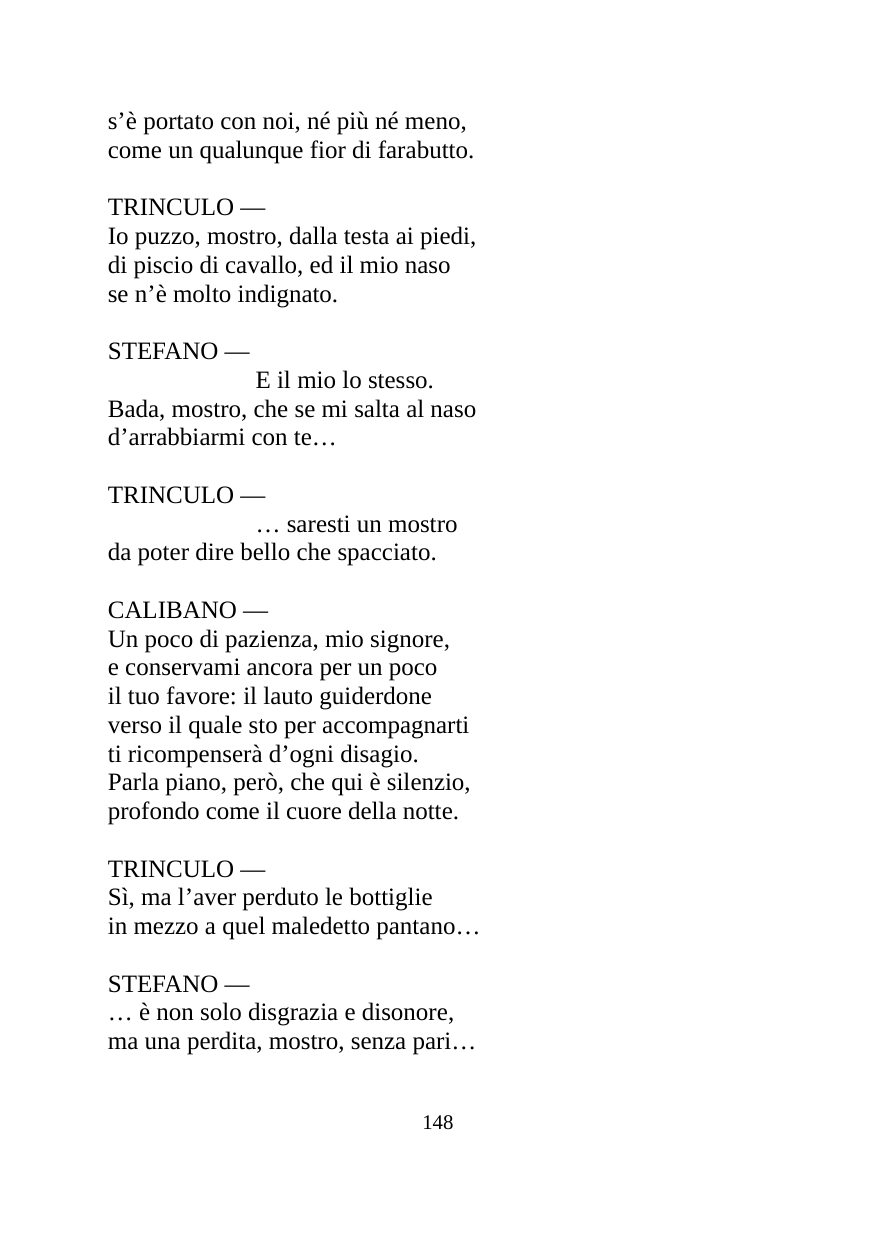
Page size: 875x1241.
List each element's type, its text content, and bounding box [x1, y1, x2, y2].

text TRINCULO — [108, 854, 768, 882]
text di piscio di cavallo, ed il mio naso [108, 250, 768, 279]
text ti ricompenserà d’ogni disagio. [108, 739, 768, 767]
text da poter dire bello che spacciato. [108, 537, 768, 566]
text Parla piano, però, che qui è silenzio, [108, 767, 768, 796]
text il tuo favore: il lauto guiderdone [108, 681, 768, 710]
text … saresti un mostro [108, 509, 768, 537]
text TRINCULO — [108, 192, 768, 221]
text TRINCULO — [108, 480, 768, 509]
text s’è portato con noi, né più né meno, [108, 106, 768, 135]
text in mezzo a quel maledetto pantano… [108, 911, 768, 940]
text STEFANO — [108, 969, 768, 997]
text verso il quale sto per accompagnarti [108, 710, 768, 739]
text Io puzzo, mostro, dalla testa ai piedi, [108, 221, 768, 250]
text se n’è molto indignato. [108, 279, 768, 307]
text E il mio lo stesso. [108, 365, 768, 394]
text d’arrabbiarmi con te… [108, 422, 768, 451]
text … è non solo disgrazia e disonore, [108, 997, 768, 1026]
text profondo come il cuore della notte. [108, 796, 768, 825]
text STEFANO — [108, 336, 768, 365]
text ma una perdita, mostro, senza pari… [108, 1026, 768, 1055]
text Bada, mostro, che se mi salta al naso [108, 394, 768, 422]
text come un qualunque fior di farabutto. [108, 135, 768, 164]
text e conservami ancora per un poco [108, 652, 768, 681]
text Un poco di pazienza, mio signore, [108, 624, 768, 652]
text CALIBANO — [108, 595, 768, 624]
text Sì, ma l’aver perduto le bottiglie [108, 882, 768, 911]
